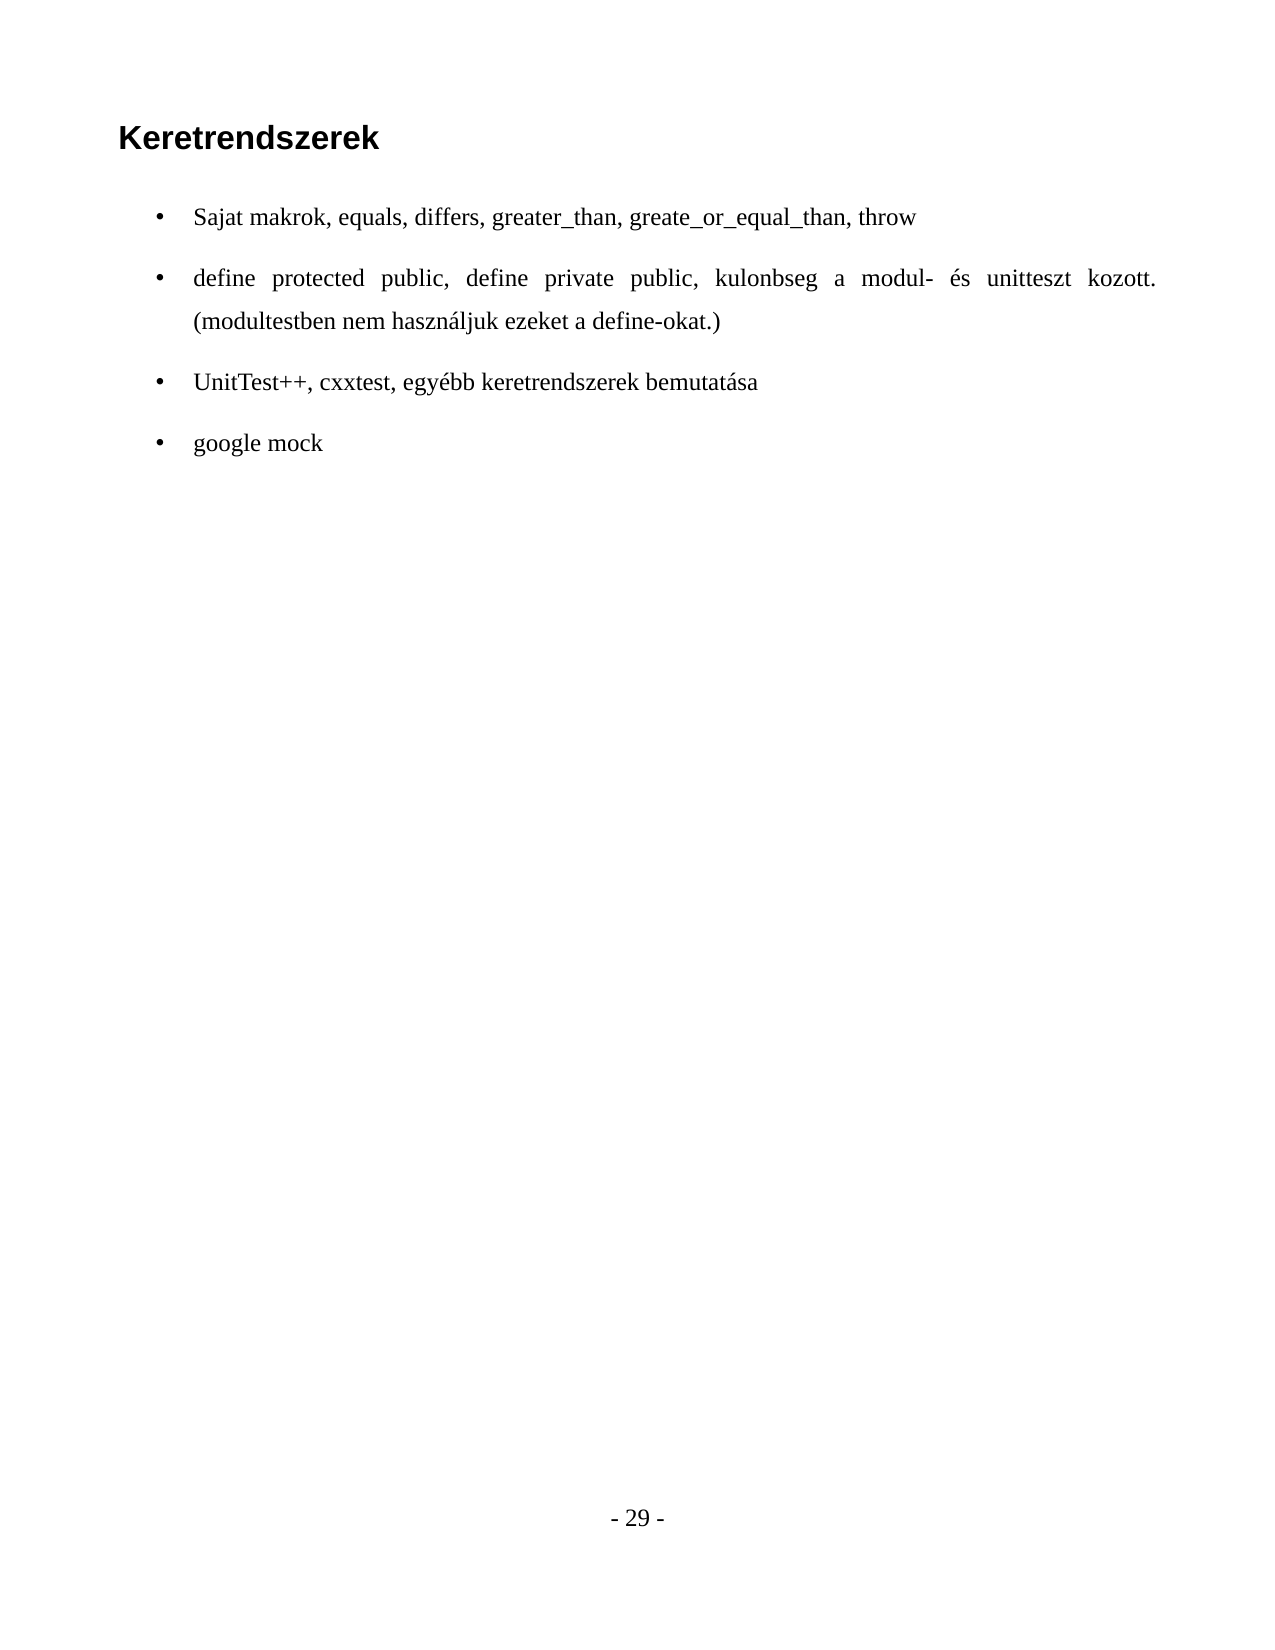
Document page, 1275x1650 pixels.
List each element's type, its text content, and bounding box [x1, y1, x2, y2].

list define protected public, define private public, kulonbseg a modul- és unitteszt kozott. (modultestben nem használjuk ezeket a define-okat.) [156, 263, 1157, 334]
list Sajat makrok, equals, differs, greater_than, greate_or_equal_than, throw [156, 202, 1157, 230]
list UnitTest++, cxxtest, egyébb keretrendszerek bemutatása [156, 367, 1157, 396]
subtitle Keretrendszerek [118, 118, 1157, 157]
list google mock [156, 428, 1157, 457]
